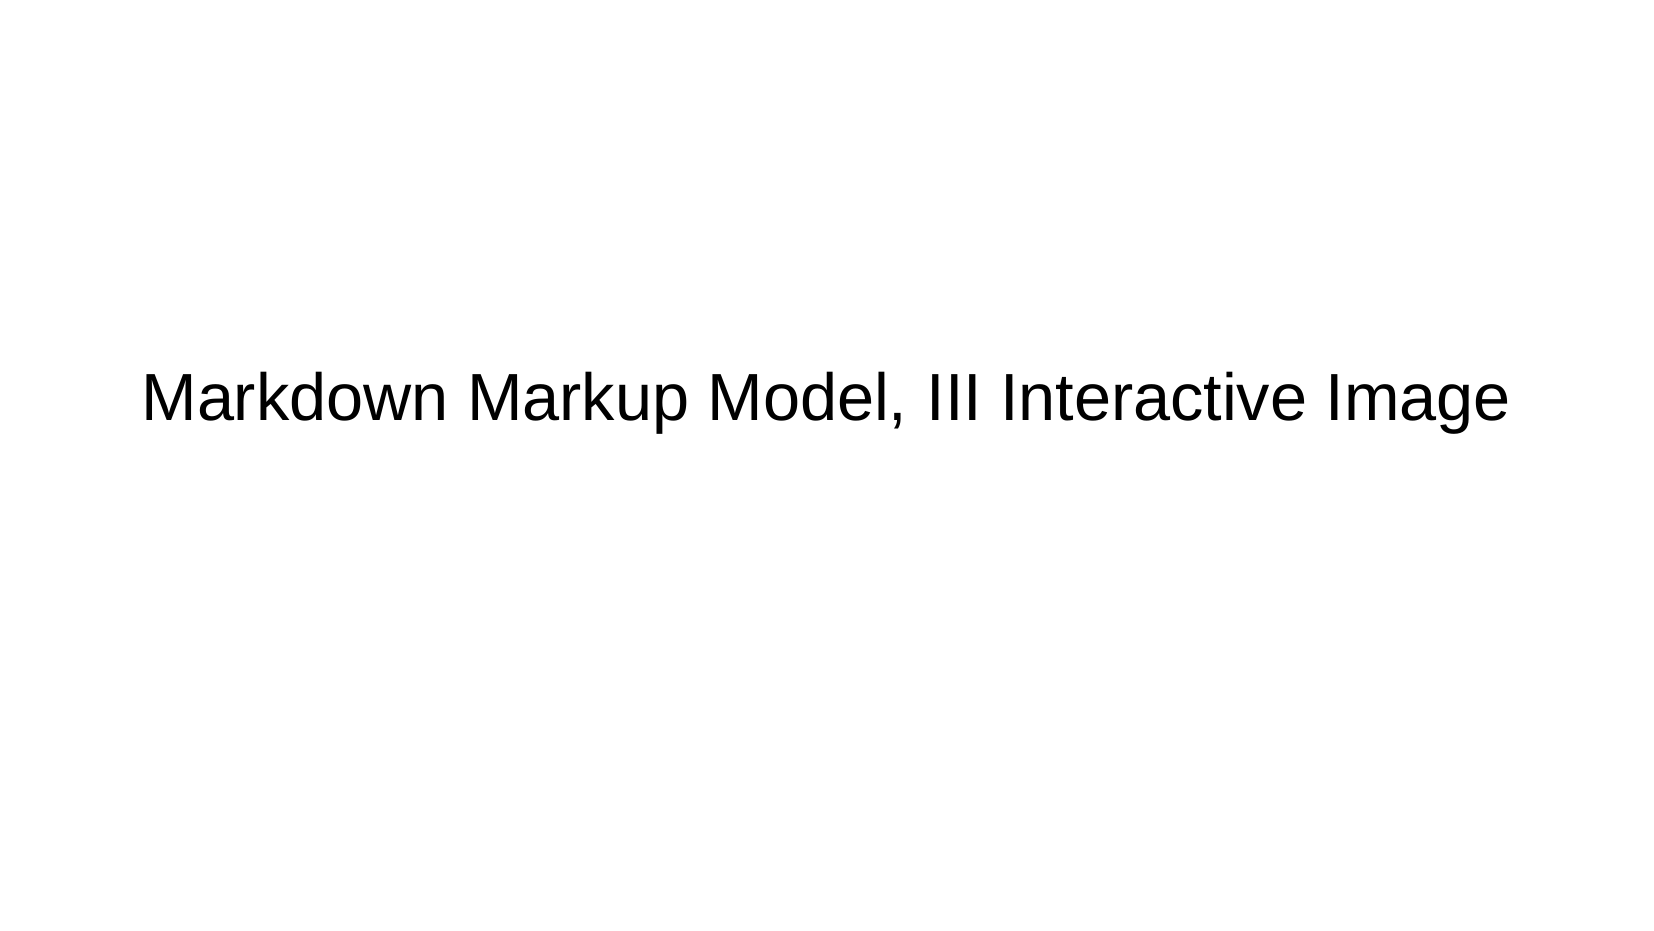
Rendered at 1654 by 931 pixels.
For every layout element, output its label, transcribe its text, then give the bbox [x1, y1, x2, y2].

subtitle Markdown Markup Model, III Interactive Image [82, 37, 1571, 757]
